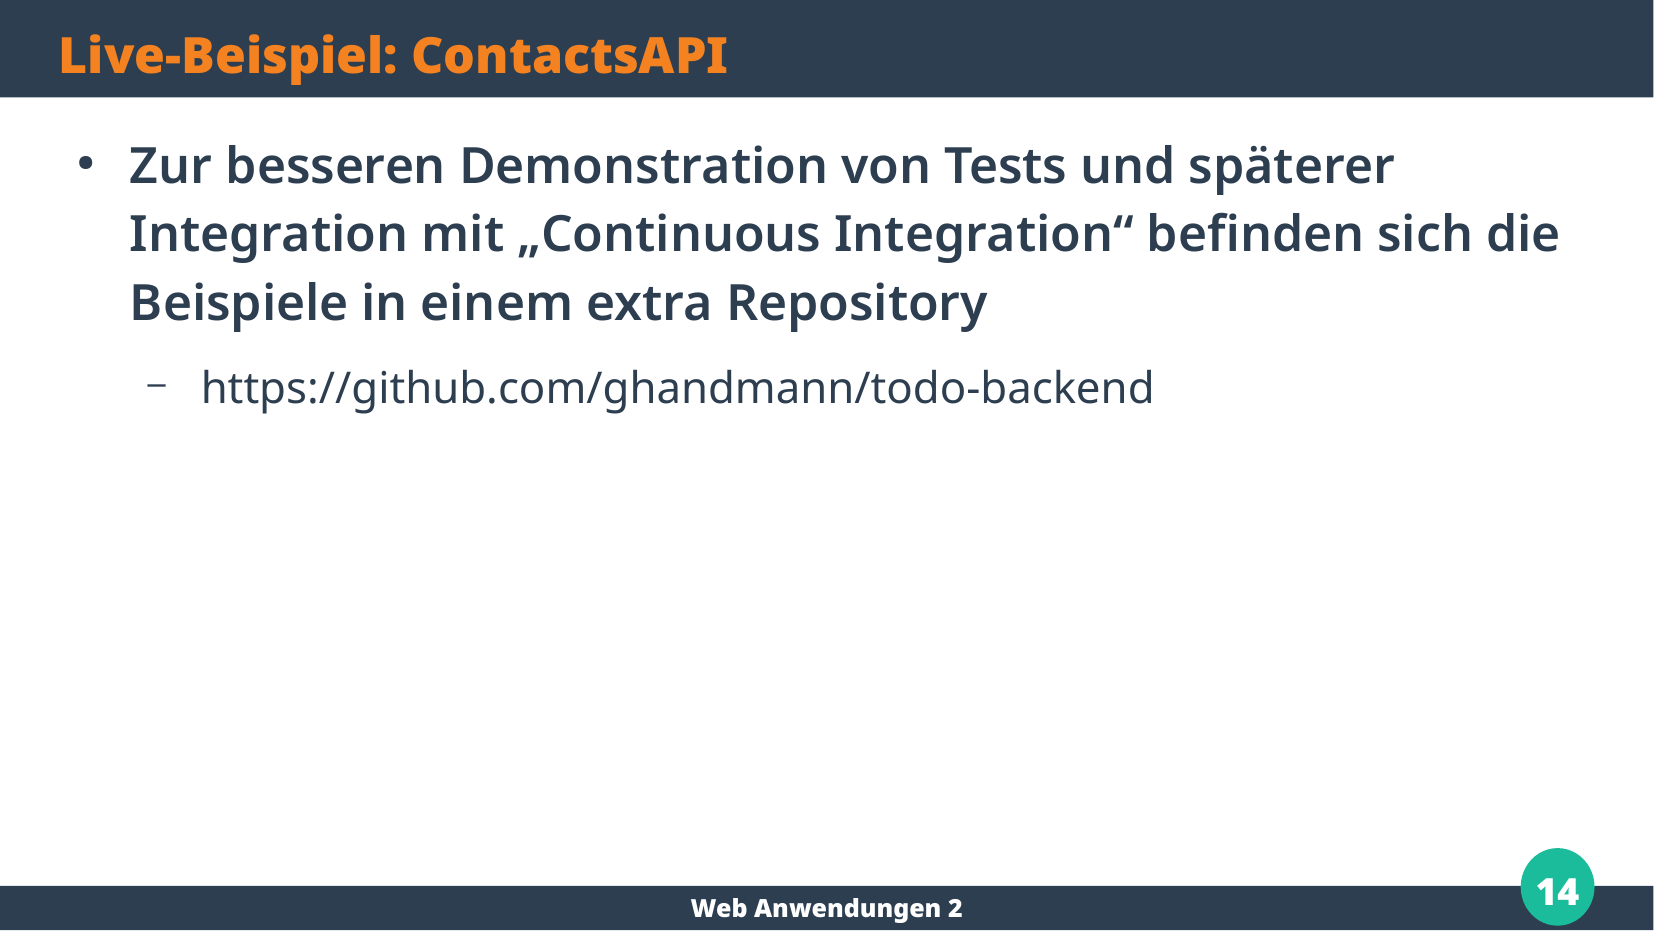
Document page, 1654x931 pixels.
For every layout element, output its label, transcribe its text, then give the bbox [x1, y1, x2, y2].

title Live-Beispiel: ContactsAPI [59, 8, 1595, 89]
list Zur besseren Demonstration von Tests und späterer Integration mit „Continuous Integration“ befinden sich die Beispiele in einem extra Repository https://github.com/ghandmann/todo-backend [59, 129, 1595, 864]
